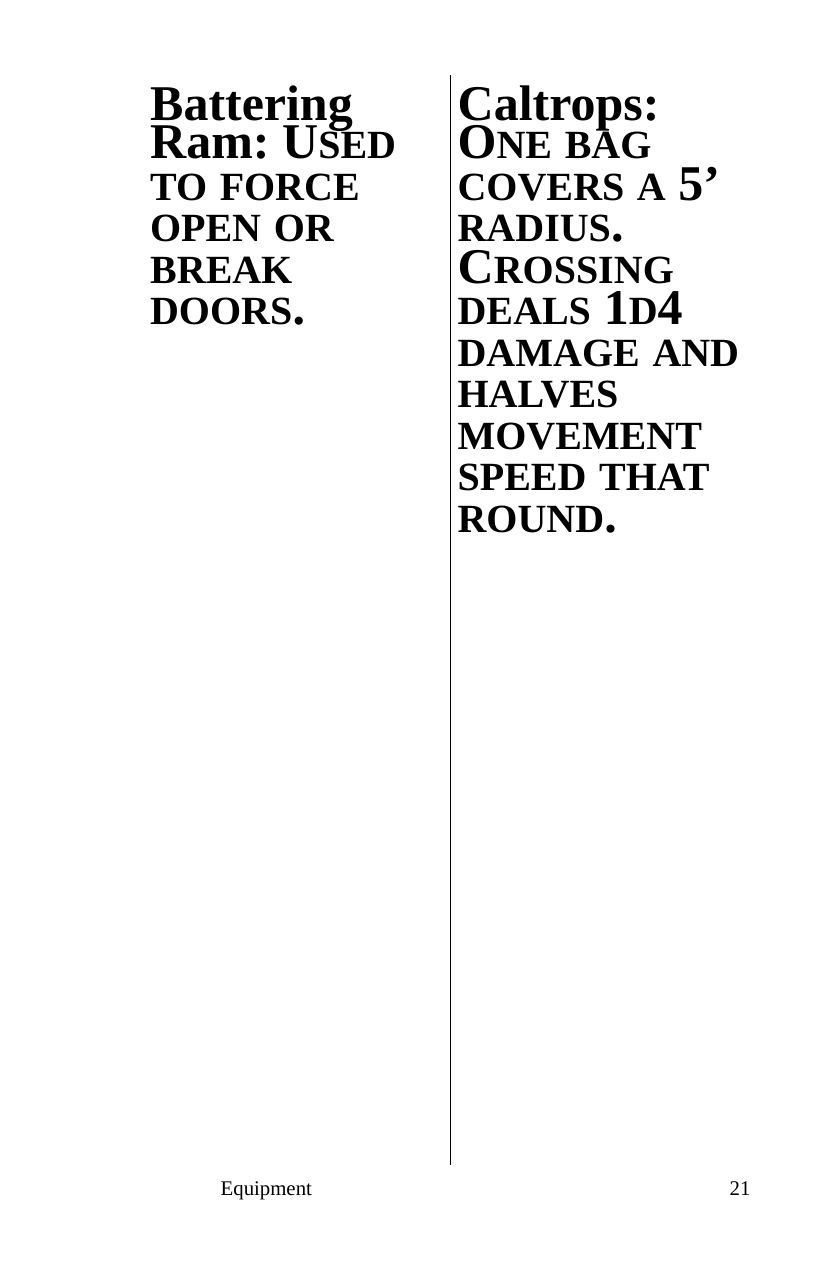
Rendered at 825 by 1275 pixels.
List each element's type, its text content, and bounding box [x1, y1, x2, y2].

text Battering Ram: Used to force open or break doors. [150, 87, 442, 336]
text Caltrops: One bag covers a 5’ radius. Crossing deals 1d4 damage and halves movement speed that round. [457, 87, 750, 543]
